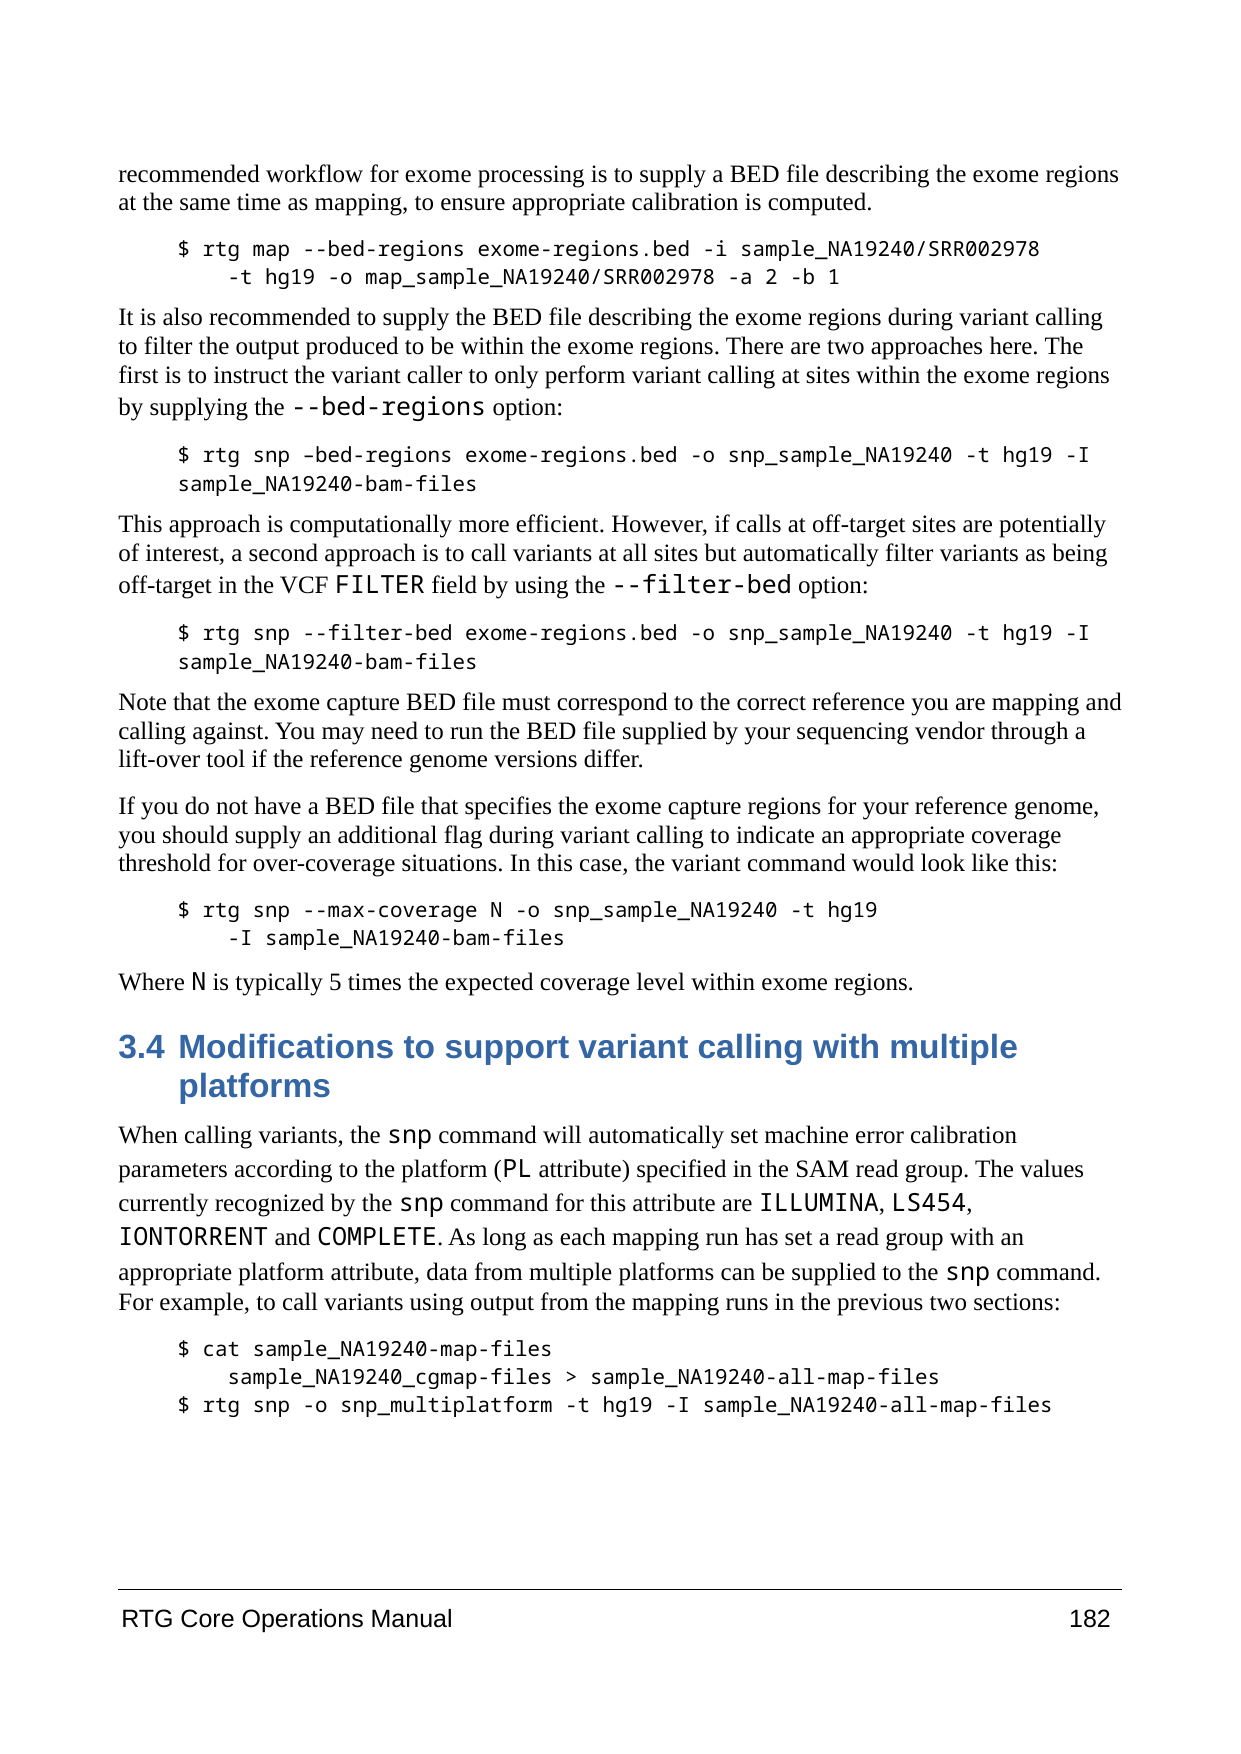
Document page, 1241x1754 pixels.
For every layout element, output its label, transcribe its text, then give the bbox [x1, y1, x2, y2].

text $ rtg snp –bed-regions exome-regions.bed -o snp_sample_NA19240 -t hg19 -I sample_NA19240-bam-files [177, 441, 1122, 497]
text It is also recommended to supply the BED file describing the exome regions during variant calling to filter the output produced to be within the exome regions. There are two approaches here. The first is to instruct the variant caller to only perform variant calling at sites within the exome regions by supplying the --bed-regions option: [118, 302, 1122, 423]
text $ rtg snp --max-coverage N -o snp_sample_NA19240 -t hg19 [177, 895, 1122, 923]
text $ rtg snp -o snp_multiplatform -t hg19 -I sample_NA19240-all-map-files [177, 1391, 1122, 1419]
text $ rtg map --bed-regions exome-regions.bed -i sample_NA19240/SRR002978 [177, 234, 1122, 262]
text This approach is computationally more efficient. However, if calls at off-target sites are potentially of interest, a second approach is to call variants at all sites but automatically filter variants as being off-target in the VCF FILTER field by using the --filter-bed option: [118, 509, 1122, 601]
text recommended workflow for exome processing is to supply a BED file describing the exome regions at the same time as mapping, to ensure appropriate calibration is computed. [118, 159, 1122, 216]
text $ rtg snp --filter-bed exome-regions.bed -o snp_sample_NA19240 -t hg19 -I sample_NA19240-bam-files [177, 618, 1122, 675]
text Note that the exome capture BED file must correspond to the correct reference you are mapping and calling against. You may need to run the BED file supplied by your sequencing vendor through a lift-over tool if the reference genome versions differ. [118, 687, 1122, 773]
text sample_NA19240_cgmap-files > sample_NA19240-all-map-files [177, 1362, 1122, 1391]
text When calling variants, the snp command will automatically set machine error calibration parameters according to the platform (PL attribute) specified in the SAM read group. The values currently recognized by the snp command for this attribute are ILLUMINA, LS454, IONTORRENT and COMPLETE. As long as each mapping run has set a read group with an appropriate platform attribute, data from multiple platforms can be supplied to the snp command. For example, to call variants using output from the mapping runs in the previous two sections: [118, 1117, 1122, 1316]
text -t hg19 -o map_sample_NA19240/SRR002978 -a 2 -b 1 [177, 262, 1122, 291]
text $ cat sample_NA19240-map-files [177, 1334, 1122, 1362]
text Where N is typically 5 times the expected coverage level within exome regions. [118, 964, 1122, 998]
text -I sample_NA19240-bam-files [177, 923, 1122, 952]
subtitle Modifications to support variant calling with multiple platforms [118, 1027, 1122, 1104]
text If you do not have a BED file that specifies the exome capture regions for your reference genome, you should supply an additional flag during variant calling to indicate an appropriate coverage threshold for over-coverage situations. In this case, the variant command would look like this: [118, 791, 1122, 877]
